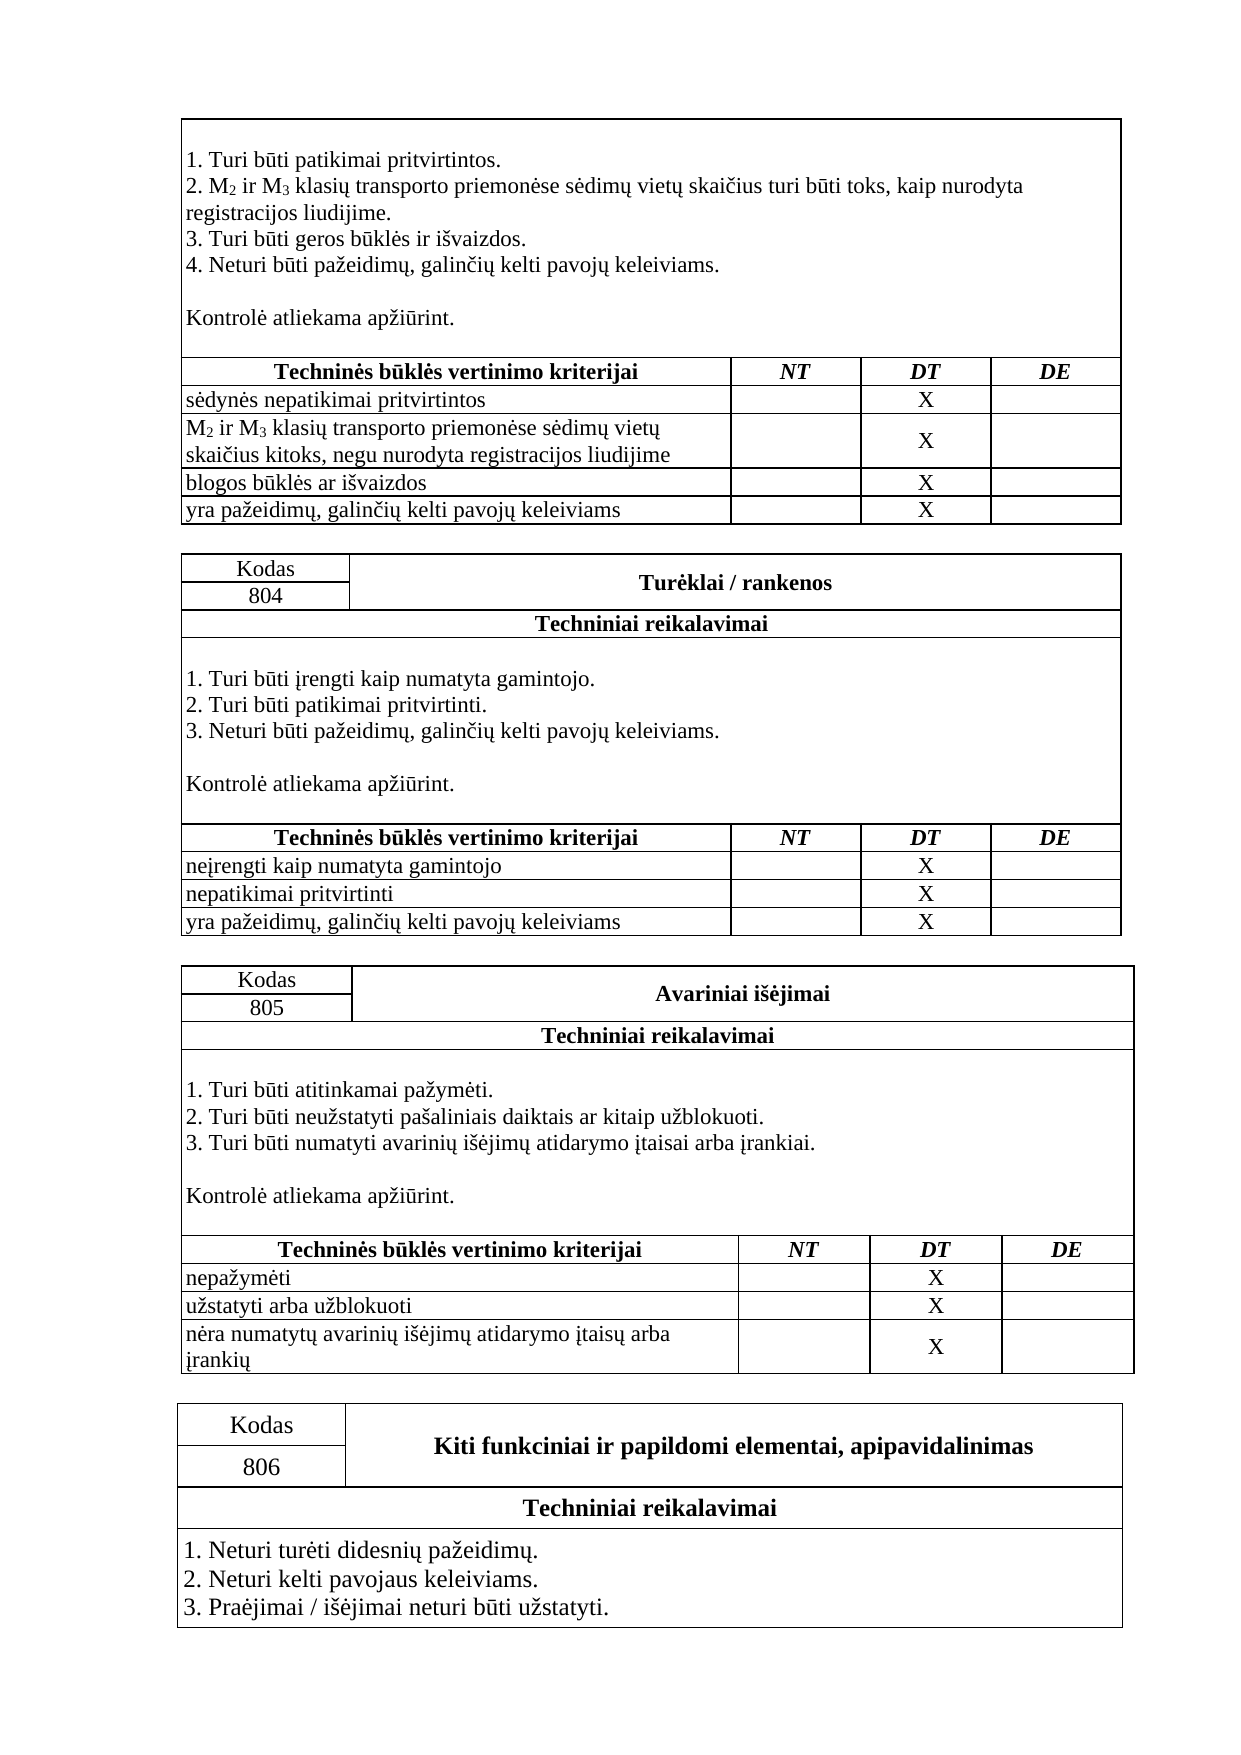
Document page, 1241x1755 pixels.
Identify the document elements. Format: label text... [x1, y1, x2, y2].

table_cell DT [862, 825, 990, 851]
table_cell 805 [182, 995, 351, 1021]
table_header Kodas [182, 967, 351, 993]
table_cell X [871, 1320, 1001, 1373]
table_cell [732, 880, 860, 907]
table_cell DT [862, 358, 990, 385]
table_cell DE [1003, 1236, 1133, 1263]
table_cell [1003, 1292, 1133, 1318]
table_cell [739, 1292, 869, 1318]
table_cell NT [732, 825, 860, 851]
table_cell [992, 386, 1120, 413]
table_cell yra pažeidimų, galinčių kelti pavojų keleiviams [182, 908, 730, 934]
table_cell neįrengti kaip numatyta gamintojo [182, 852, 730, 879]
table_cell X [871, 1264, 1001, 1291]
table_cell [739, 1320, 869, 1373]
table_cell nepatikimai pritvirtinti [182, 880, 730, 907]
table_cell X [871, 1292, 1001, 1318]
table_cell Techninės būklės vertinimo kriterijai [182, 825, 730, 851]
table_cell DE [992, 358, 1120, 385]
table_cell 1. Turi būti atitinkamai pažymėti. 2. Turi būti neužstatyti pašaliniais daiktais ar kitaip užblokuoti. 3. Turi būti numatyti avarinių išėjimų atidarymo įtaisai arba įrankiai. Kontrolė atliekama apžiūrint. [182, 1050, 1133, 1235]
table_cell X [862, 880, 990, 907]
table_cell [992, 497, 1120, 523]
table_cell X [862, 469, 990, 495]
table_cell Techniniai reikalavimai [182, 611, 1120, 637]
table_cell blogos būklės ar išvaizdos [182, 469, 730, 495]
table_header Kodas [178, 1404, 345, 1445]
table_cell X [862, 497, 990, 523]
table_cell 804 [182, 583, 349, 609]
table_cell M2 ir M3 klasių transporto priemonėse sėdimų vietų skaičius kitoks, negu nurodyta registracijos liudijime [182, 414, 730, 467]
table_cell 806 [178, 1446, 345, 1486]
table_cell [732, 386, 860, 413]
table_header Turėklai / rankenos [350, 555, 1120, 609]
table_cell NT [739, 1236, 869, 1263]
table_cell X [862, 852, 990, 879]
table_cell X [862, 414, 990, 467]
table_cell [732, 469, 860, 495]
table_cell [732, 852, 860, 879]
table_cell [992, 880, 1120, 907]
table_cell [992, 469, 1120, 495]
table_cell DT [871, 1236, 1001, 1263]
table_cell [1003, 1320, 1133, 1373]
table_header Kodas [182, 555, 349, 581]
table_cell [992, 908, 1120, 934]
table_cell Techninės būklės vertinimo kriterijai [182, 1236, 738, 1263]
table_cell yra pažeidimų, galinčių kelti pavojų keleiviams [182, 497, 730, 523]
table_cell [992, 414, 1120, 467]
table_cell 1. Turi būti įrengti kaip numatyta gamintojo. 2. Turi būti patikimai pritvirtinti. 3. Neturi būti pažeidimų, galinčių kelti pavojų keleiviams. Kontrolė atliekama apžiūrint. [182, 638, 1120, 823]
table_cell [732, 414, 860, 467]
table_cell X [862, 386, 990, 413]
table_cell Techninės būklės vertinimo kriterijai [182, 358, 730, 385]
table_cell [732, 497, 860, 523]
table_cell sėdynės nepatikimai pritvirtintos [182, 386, 730, 413]
table_cell DE [992, 825, 1120, 851]
table_cell [1003, 1264, 1133, 1291]
table_header Avariniai išėjimai [353, 967, 1133, 1021]
table_cell NT [732, 358, 860, 385]
table_cell užstatyti arba užblokuoti [182, 1292, 738, 1318]
table_cell 1. Neturi turėti didesnių pažeidimų. 2. Neturi kelti pavojaus keleiviams. 3. Praėjimai / išėjimai neturi būti užstatyti. [178, 1529, 1122, 1627]
table_cell nepažymėti [182, 1264, 738, 1291]
table_header Kiti funkciniai ir papildomi elementai, apipavidalinimas [346, 1404, 1122, 1486]
table_cell X [862, 908, 990, 934]
table_cell [992, 852, 1120, 879]
table_cell [732, 908, 860, 934]
table_cell Techniniai reikalavimai [182, 1022, 1133, 1049]
table_cell [739, 1264, 869, 1291]
table_cell Techniniai reikalavimai [178, 1488, 1122, 1528]
table_cell nėra numatytų avarinių išėjimų atidarymo įtaisų arba įrankių [182, 1320, 738, 1373]
table_cell 1. Turi būti patikimai pritvirtintos. 2. M2 ir M3 klasių transporto priemonėse sėdimų vietų skaičius turi būti toks, kaip nurodyta registracijos liudijime. 3. Turi būti geros būklės ir išvaizdos. 4. Neturi būti pažeidimų, galinčių kelti pavojų keleiviams. Kontrolė atliekama apžiūrint. [182, 120, 1120, 357]
